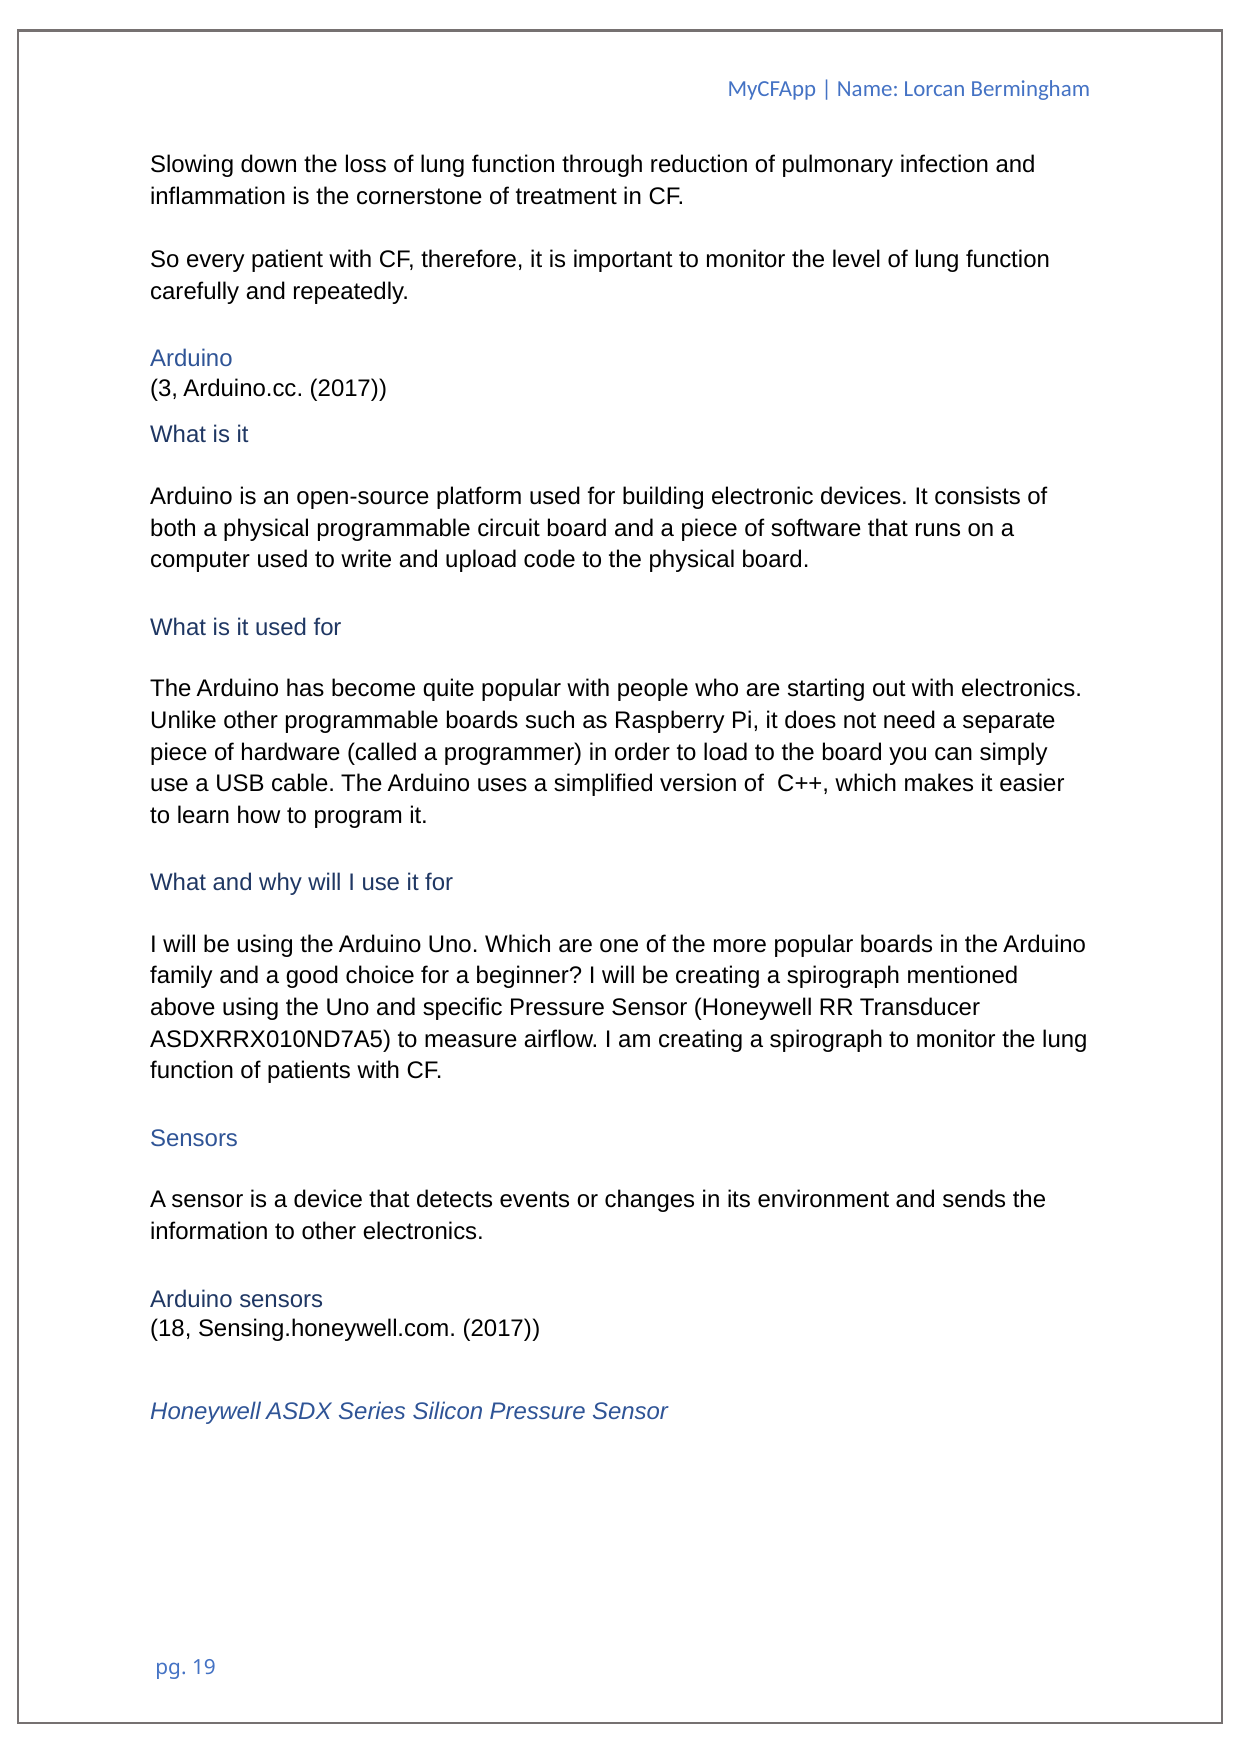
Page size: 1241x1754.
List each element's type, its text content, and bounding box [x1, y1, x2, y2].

subtitle What is it used for [150, 613, 1090, 640]
text A sensor is a device that detects events or changes in its environment and sends the information to other electronics. [150, 1185, 1090, 1245]
text Slowing down the loss of lung function through reduction of pulmonary infection and inflammation is the cornerstone of treatment in CF. [150, 150, 1090, 209]
text Arduino is an open-source platform used for building electronic devices. It consists of both a physical programmable circuit board and a piece of software that runs on a computer used to write and upload code to the physical board. [150, 482, 1090, 573]
subtitle What is it [150, 420, 1090, 448]
subtitle Sensors [150, 1124, 1090, 1152]
subtitle Arduino sensors [150, 1284, 1090, 1312]
subtitle What and why will I use it for [150, 868, 1090, 896]
subtitle Honeywell ASDX Series Silicon Pressure Sensor [150, 1397, 1090, 1424]
text So every patient with CF, therefore, it is important to monitor the level of lung function carefully and repeatedly. [150, 245, 1090, 304]
subtitle Arduino [150, 344, 1090, 372]
text I will be using the Arduino Uno. Which are one of the more popular boards in the Arduino family and a good choice for a beginner? I will be creating a spirograph mentioned above using the Uno and specific Pressure Sensor (Honeywell RR Transducer ASDXRRX010ND7A5) to measure airflow. I am creating a spirograph to monitor the lung function of patients with CF. [150, 930, 1090, 1084]
text (3, Arduino.cc. (2017)) [150, 374, 1090, 402]
text (18, Sensing.honeywell.com. (2017)) [150, 1314, 1090, 1342]
text The Arduino has become quite popular with people who are starting out with electronics. Unlike other programmable boards such as Raspberry Pi, it does not need a separate piece of hardware (called a programmer) in order to load to the board you can simply use a USB cable. The Arduino uses a simplified version of C++, which makes it easier to learn how to program it. [150, 674, 1090, 828]
